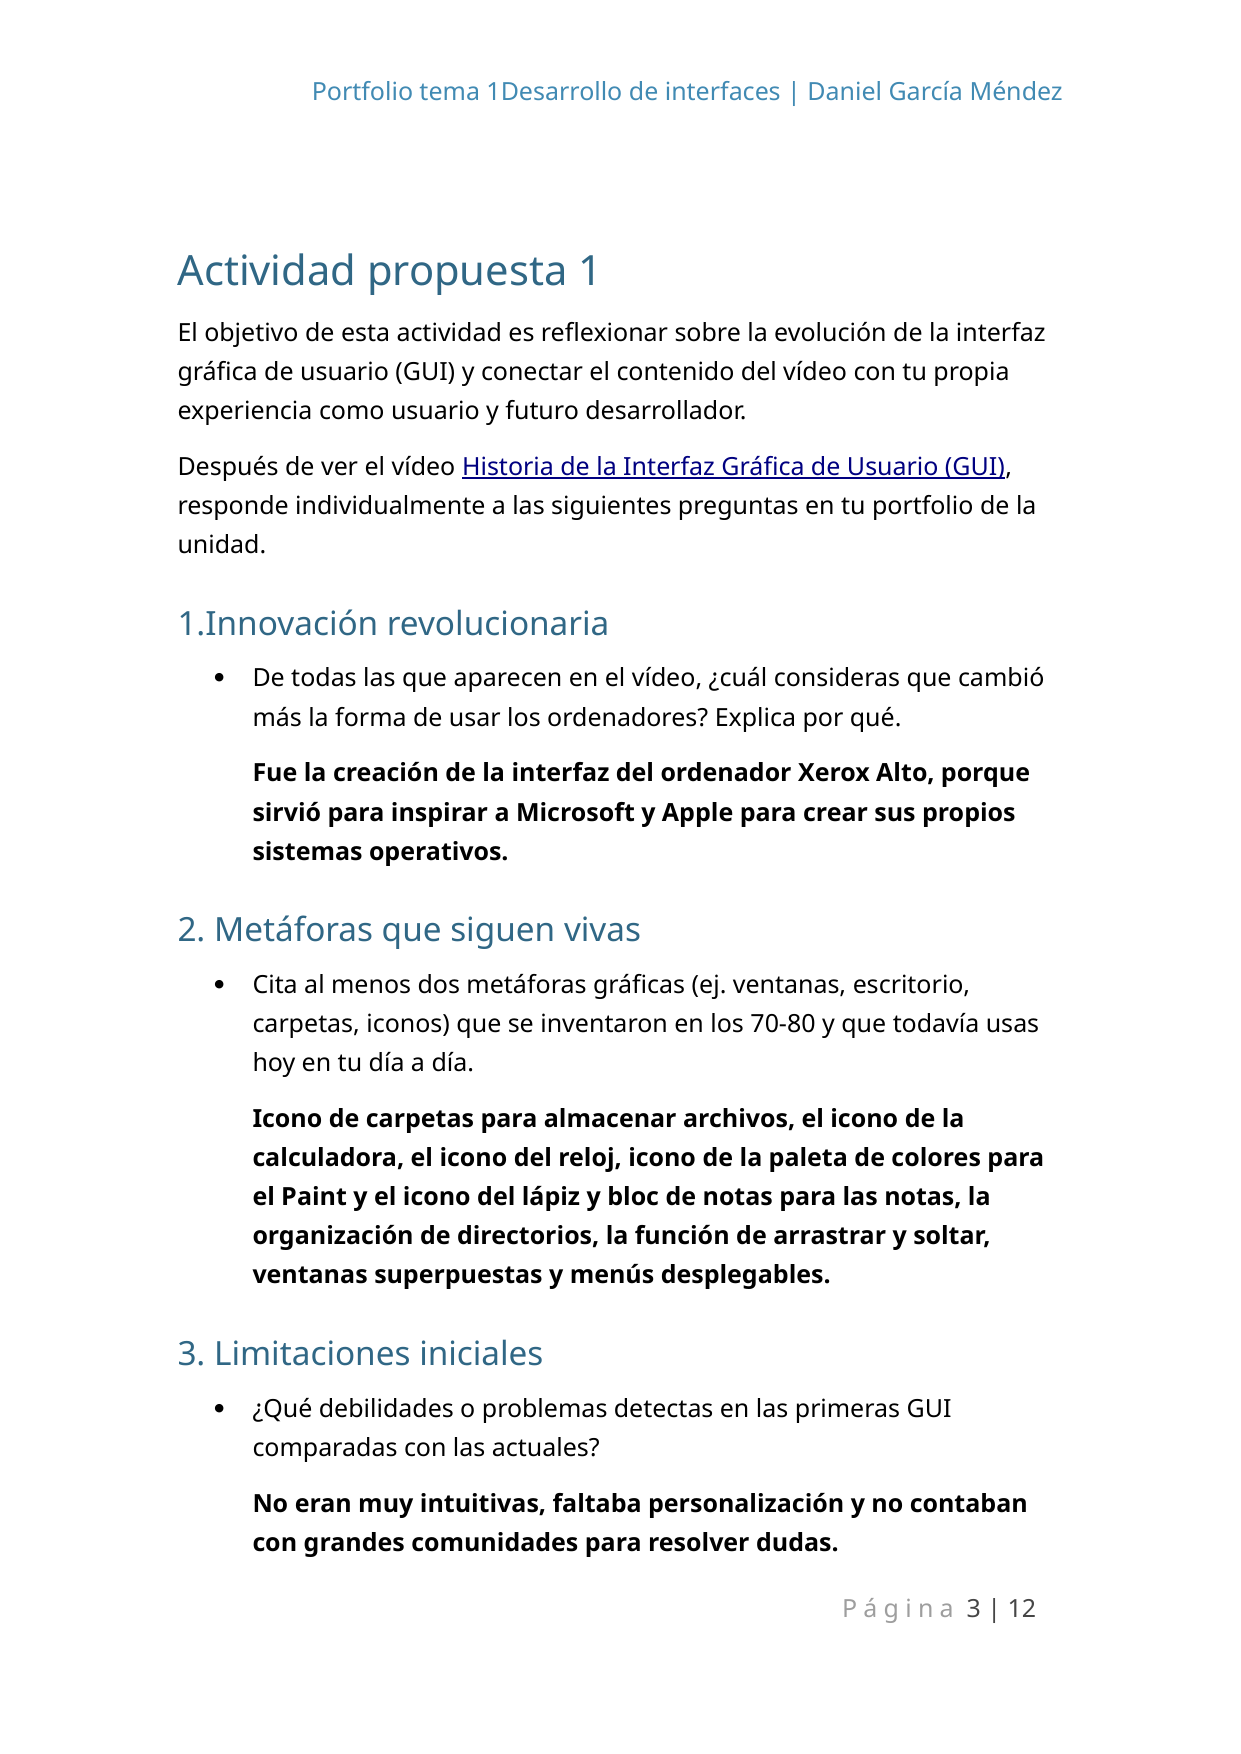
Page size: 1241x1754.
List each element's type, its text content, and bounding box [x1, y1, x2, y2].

subtitle Actividad propuesta 1 [177, 241, 1063, 298]
subtitle 3. Limitaciones iniciales [177, 1330, 1063, 1375]
subtitle 1.Innovación revolucionaria [177, 599, 1063, 645]
list Fue la creación de la interfaz del ordenador Xerox Alto, porque sirvió para inspirar a Microsoft y Apple para crear sus propios sistemas operativos. [252, 755, 1063, 867]
list Cita al menos dos metáforas gráficas (ej. ventanas, escritorio, carpetas, iconos) que se inventaron en los 70-80 y que todavía usas hoy en tu día a día. [215, 966, 1063, 1079]
list Icono de carpetas para almacenar archivos, el icono de la calculadora, el icono del reloj, icono de la paleta de colores para el Paint y el icono del lápiz y bloc de notas para las notas, la organización de directorios, la función de arrastrar y soltar, ventanas superpuestas y menús desplegables. [252, 1101, 1063, 1291]
text Después de ver el vídeo Historia de la Interfaz Gráfica de Usuario (GUI), responde individualmente a las siguientes preguntas en tu portfolio de la unidad. [177, 449, 1063, 561]
list ¿Qué debilidades o problemas detectas en las primeras GUI comparadas con las actuales? [215, 1390, 1063, 1463]
list De todas las que aparecen en el vídeo, ¿cuál consideras que cambió más la forma de usar los ordenadores? Explica por qué. [215, 660, 1063, 733]
subtitle 2. Metáforas que siguen vivas [177, 906, 1063, 951]
text El objetivo de esta actividad es reflexionar sobre la evolución de la interfaz gráfica de usuario (GUI) y conectar el contenido del vídeo con tu propia experiencia como usuario y futuro desarrollador. [177, 314, 1063, 427]
list No eran muy intuitivas, faltaba personalización y no contaban con grandes comunidades para resolver dudas. [252, 1485, 1063, 1558]
